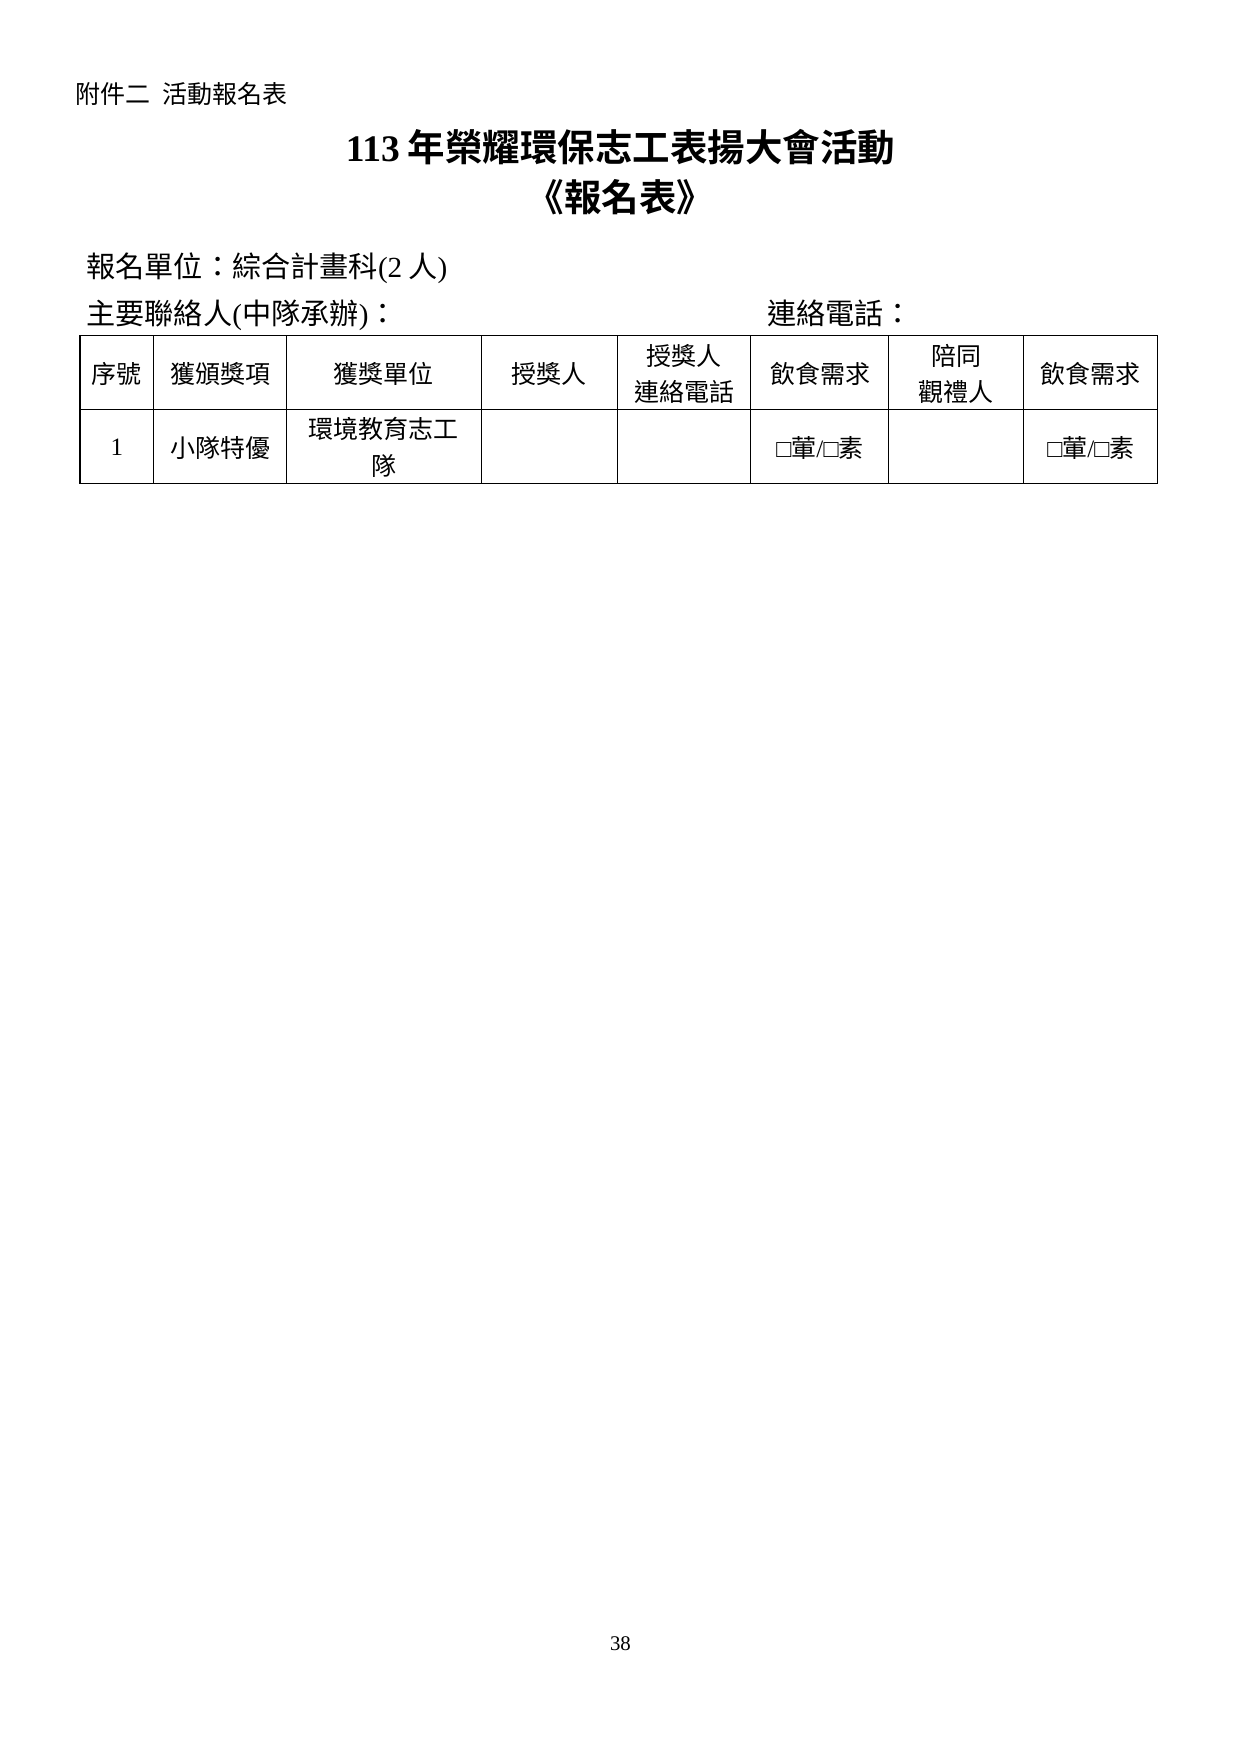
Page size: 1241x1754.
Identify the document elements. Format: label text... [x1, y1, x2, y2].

table_cell 飲食需求 [751, 336, 888, 409]
table_cell 陪同 觀禮人 [889, 336, 1023, 409]
table_cell [618, 410, 750, 482]
table_cell [482, 410, 617, 482]
table_cell 1 [81, 410, 153, 482]
table_cell 獲獎單位 [287, 336, 481, 409]
text 113年榮耀環保志工表揚大會活動 [75, 121, 1165, 171]
table_cell 小隊特優 [154, 410, 286, 482]
table_cell 授獎人 [482, 336, 617, 409]
table_cell □葷/□素 [1024, 410, 1157, 482]
table_cell 授獎人 連絡電話 [618, 336, 750, 409]
table_cell □葷/□素 [751, 410, 888, 482]
text 《報名表》 [75, 171, 1165, 221]
table_cell 主要聯絡人(中隊承辦)： [75, 288, 756, 335]
table_cell 序號 [81, 336, 153, 409]
table_cell 飲食需求 [1024, 336, 1157, 409]
table_cell [889, 410, 1023, 482]
table_cell 環境教育志工隊 [287, 410, 481, 482]
table_cell [1158, 335, 1164, 409]
table_cell [1158, 409, 1164, 482]
table_cell 連絡電話： [756, 288, 1164, 335]
table_cell 獲頒獎項 [154, 336, 286, 409]
table_cell [75, 335, 79, 409]
table_header 報名單位：綜合計畫科(2人) [75, 241, 1164, 288]
table_cell [75, 409, 79, 482]
